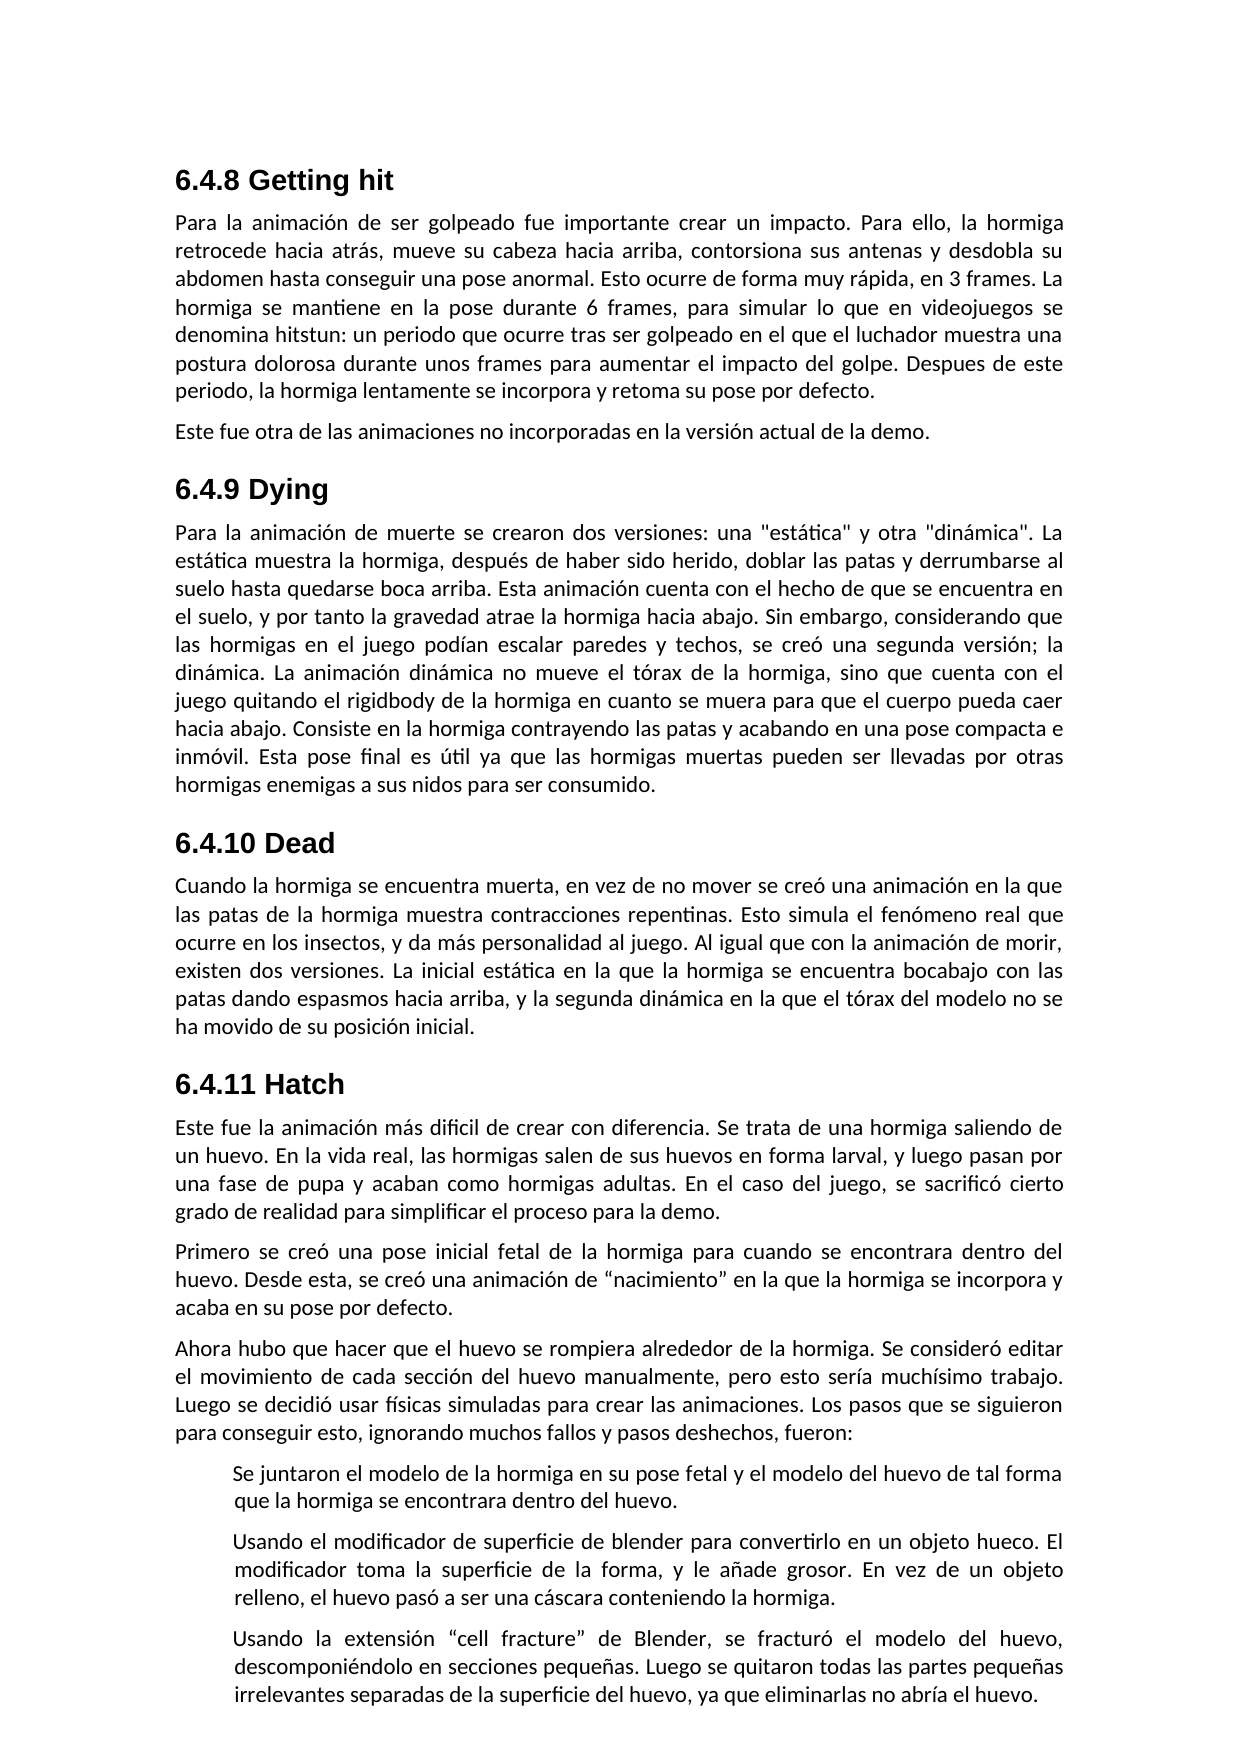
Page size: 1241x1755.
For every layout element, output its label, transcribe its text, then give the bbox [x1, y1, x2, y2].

text Para la animación de muerte se crearon dos versiones: una "estática" y otra "dinámica". La estática muestra la hormiga, después de haber sido herido, doblar las patas y derrumbarse al suelo hasta quedarse boca arriba. Esta animación cuenta con el hecho de que se encuentra en el suelo, y por tanto la gravedad atrae la hormiga hacia abajo. Sin embargo, considerando que las hormigas en el juego podían escalar paredes y techos, se creó una segunda versión; la dinámica. La animación dinámica no mueve el tórax de la hormiga, sino que cuenta con el juego quitando el rigidbody de la hormiga en cuanto se muera para que el cuerpo pueda caer hacia abajo. Consiste en la hormiga contrayendo las patas y acabando en una pose compacta e inmóvil. Esta pose final es útil ya que las hormigas muertas pueden ser llevadas por otras hormigas enemigas a sus nidos para ser consumido. [175, 518, 1065, 798]
subtitle Getting hit [175, 162, 1065, 196]
subtitle Dead [175, 826, 1065, 859]
text Primero se creó una pose inicial fetal de la hormiga para cuando se encontrara dentro del huevo. Desde esta, se creó una animación de “nacimiento” en la que la hormiga se incorpora y acaba en su pose por defecto. [175, 1237, 1065, 1322]
text Ahora hubo que hacer que el huevo se rompiera alrededor de la hormiga. Se consideró editar el movimiento de cada sección del huevo manualmente, pero esto sería muchísimo trabajo. Luego se decidió usar físicas simuladas para crear las animaciones. Los pasos que se siguieron para conseguir esto, ignorando muchos fallos y pasos deshechos, fueron: [175, 1334, 1065, 1446]
list Se juntaron el modelo de la hormiga en su pose fetal y el modelo del huevo de tal forma que la hormiga se encontrara dentro del huevo. [204, 1459, 1065, 1515]
text Para la animación de ser golpeado fue importante crear un impacto. Para ello, la hormiga retrocede hacia atrás, mueve su cabeza hacia arriba, contorsiona sus antenas y desdobla su abdomen hasta conseguir una pose anormal. Esto ocurre de forma muy rápida, en 3 frames. La hormiga se mantiene en la pose durante 6 frames, para simular lo que en videojuegos se denomina hitstun: un periodo que ocurre tras ser golpeado en el que el luchador muestra una postura dolorosa durante unos frames para aumentar el impacto del golpe. Despues de este periodo, la hormiga lentamente se incorpora y retoma su pose por defecto. [175, 208, 1065, 405]
text Este fue la animación más dificil de crear con diferencia. Se trata de una hormiga saliendo de un huevo. En la vida real, las hormigas salen de sus huevos en forma larval, y luego pasan por una fase de pupa y acaban como hormigas adultas. En el caso del juego, se sacrificó cierto grado de realidad para simplificar el proceso para la demo. [175, 1113, 1065, 1225]
list Usando el modificador de superficie de blender para convertirlo en un objeto hueco. El modificador toma la superficie de la forma, y le añade grosor. En vez de un objeto relleno, el huevo pasó a ser una cáscara conteniendo la hormiga. [204, 1527, 1065, 1611]
text Cuando la hormiga se encuentra muerta, en vez de no mover se creó una animación en la que las patas de la hormiga muestra contracciones repentinas. Esto simula el fenómeno real que ocurre en los insectos, y da más personalidad al juego. Al igual que con la animación de morir, existen dos versiones. La inicial estática en la que la hormiga se encuentra bocabajo con las patas dando espasmos hacia arriba, y la segunda dinámica en la que el tórax del modelo no se ha movido de su posición inicial. [175, 872, 1065, 1040]
subtitle Hatch [175, 1067, 1065, 1100]
text Este fue otra de las animaciones no incorporadas en la versión actual de la demo. [175, 417, 1065, 445]
subtitle Dying [175, 472, 1065, 506]
list Usando la extensión “cell fracture” de Blender, se fracturó el modelo del huevo, descomponiéndolo en secciones pequeñas. Luego se quitaron todas las partes pequeñas irrelevantes separadas de la superficie del huevo, ya que eliminarlas no abría el huevo. [204, 1624, 1065, 1708]
